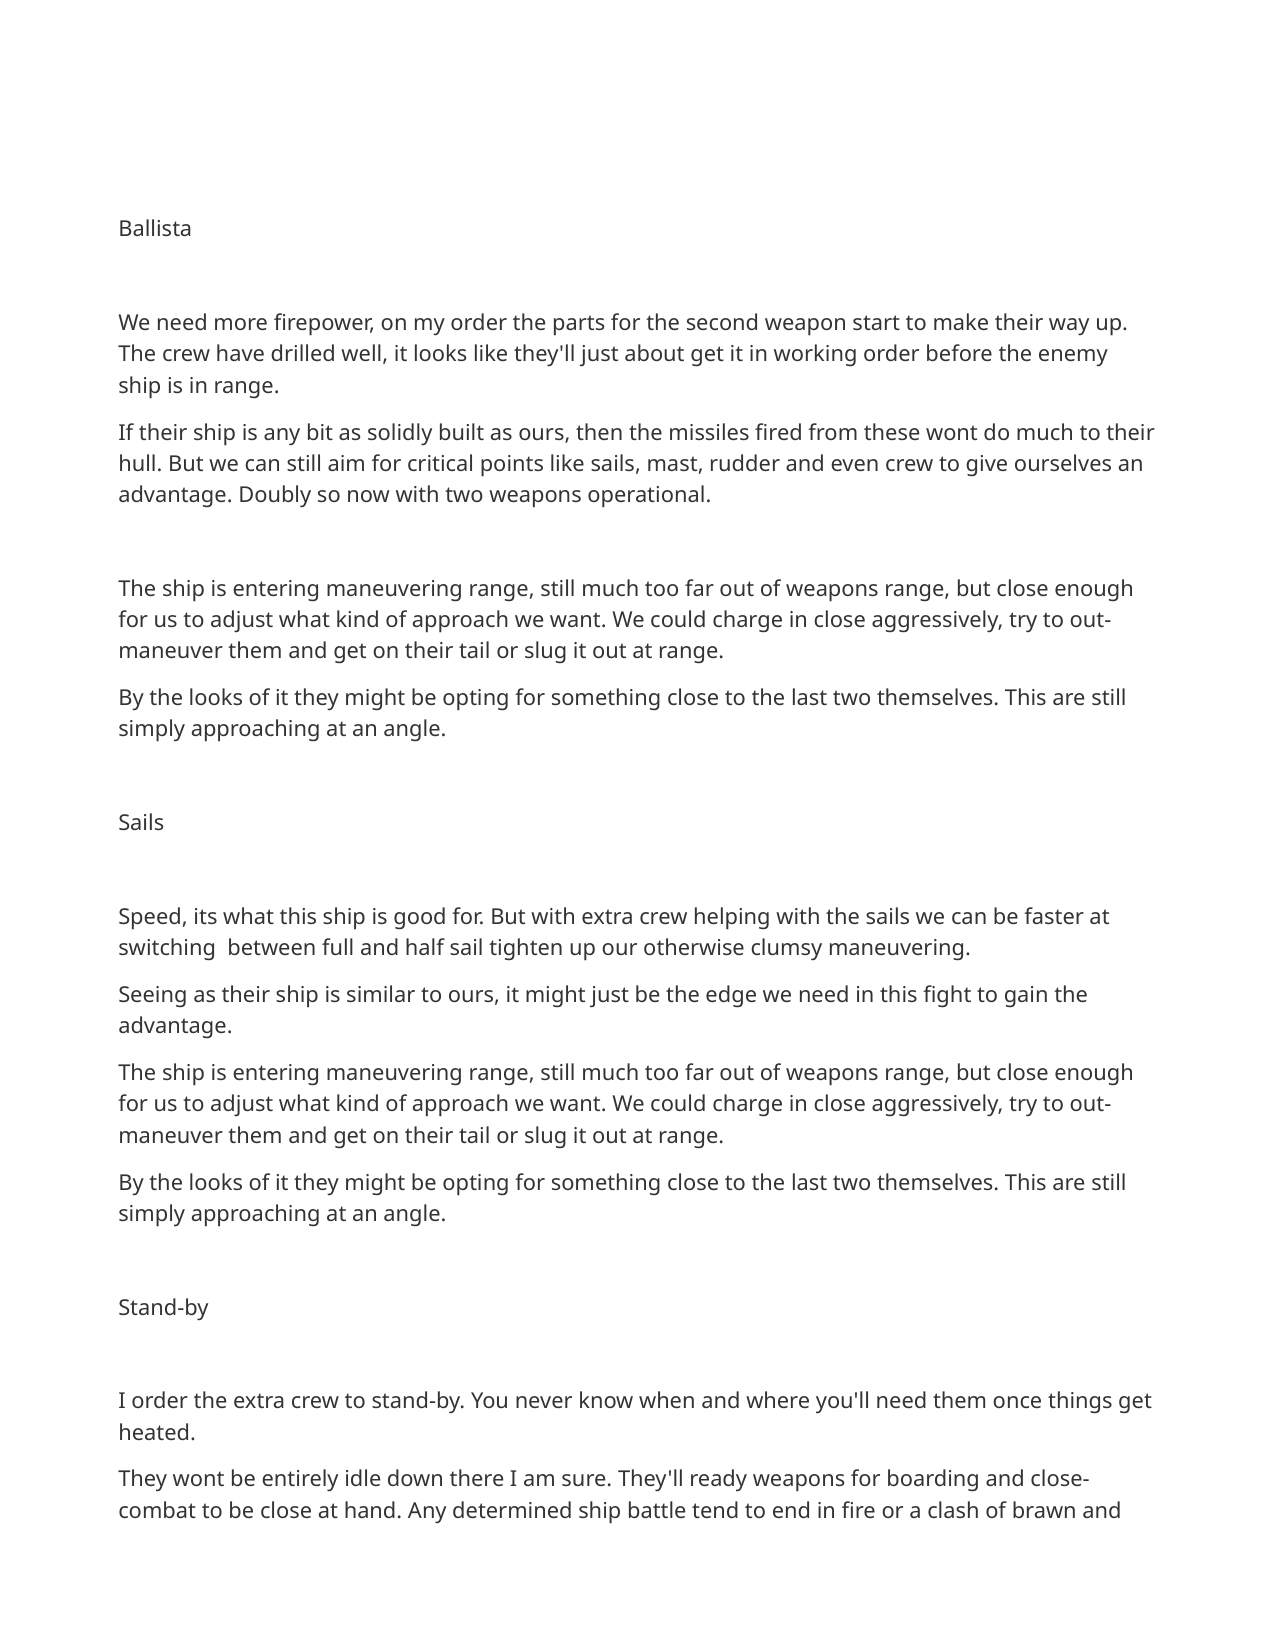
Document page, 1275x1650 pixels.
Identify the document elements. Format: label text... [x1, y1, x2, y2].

text We need more firepower, on my order the parts for the second weapon start to make their way up. The crew have drilled well, it looks like they'll just about get it in working order before the enemy ship is in range. [118, 306, 1157, 399]
text I order the extra crew to stand-by. You never know when and where you'll need them once things get heated. [118, 1384, 1157, 1446]
text Speed, its what this ship is good for. But with extra crew helping with the sails we can be faster at switching between full and half sail tighten up our otherwise clumsy maneuvering. [118, 899, 1157, 962]
text By the looks of it they might be opting for something close to the last two themselves. This are still simply approaching at an angle. [118, 1165, 1157, 1227]
text Sails [118, 806, 1157, 837]
text The ship is entering maneuvering range, still much too far out of weapons range, but close enough for us to adjust what kind of approach we want. We could charge in close aggressively, try to out-maneuver them and get on their tail or slug it out at range. [118, 571, 1157, 665]
text They wont be entirely idle down there I am sure. They'll ready weapons for boarding and close-combat to be close at hand. Any determined ship battle tend to end in fire or a clash of brawn and [118, 1462, 1157, 1524]
text Seeing as their ship is similar to ours, it might just be the edge we need in this fight to gain the advantage. [118, 977, 1157, 1040]
text By the looks of it they might be opting for something close to the last two themselves. This are still simply approaching at an angle. [118, 681, 1157, 743]
text Stand-by [118, 1290, 1157, 1321]
text If their ship is any bit as solidly built as ours, then the missiles fired from these wont do much to their hull. But we can still aim for critical points like sails, mast, rudder and even crew to give ourselves an advantage. Doubly so now with two weapons operational. [118, 415, 1157, 509]
text Ballista [118, 212, 1157, 243]
text The ship is entering maneuvering range, still much too far out of weapons range, but close enough for us to adjust what kind of approach we want. We could charge in close aggressively, try to out-maneuver them and get on their tail or slug it out at range. [118, 1056, 1157, 1149]
